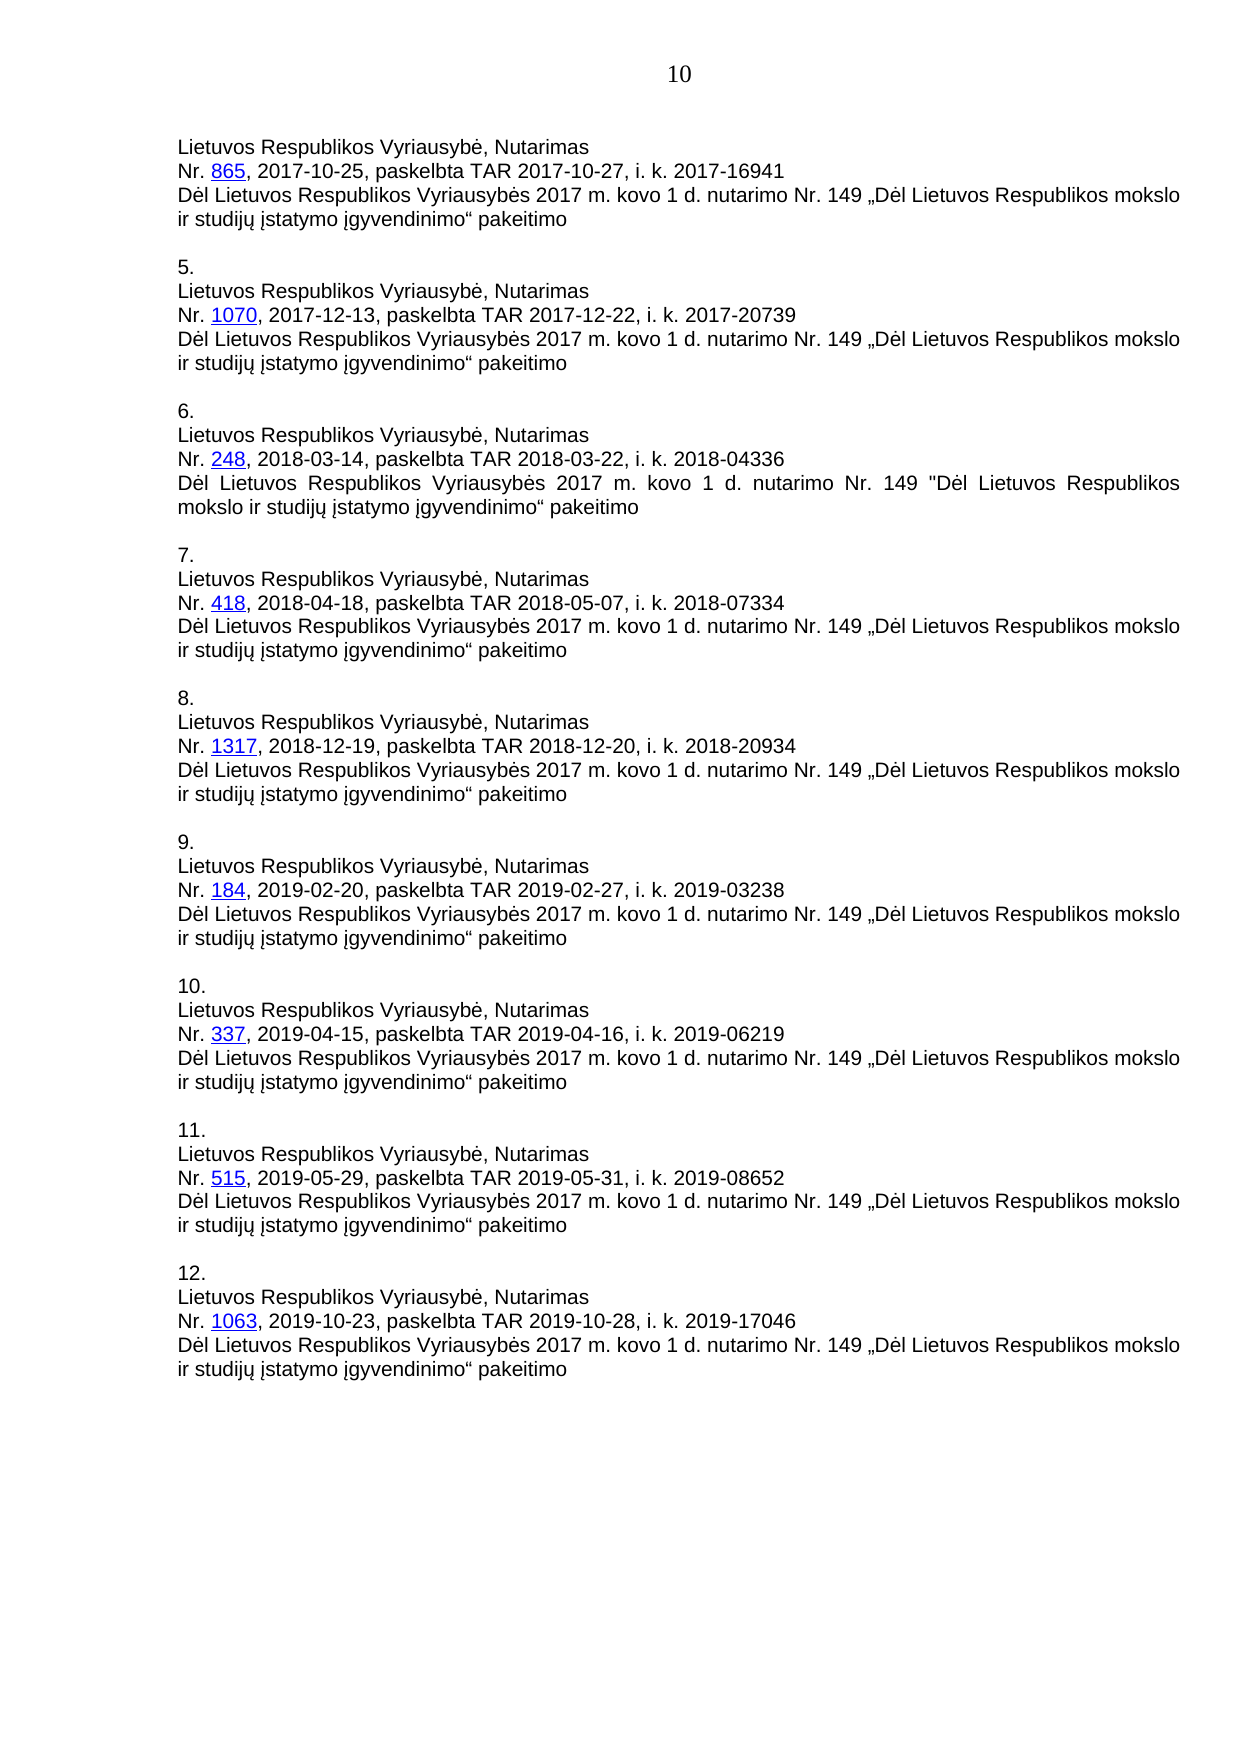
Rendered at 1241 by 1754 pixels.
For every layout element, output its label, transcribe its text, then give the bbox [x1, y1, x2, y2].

text Lietuvos Respublikos Vyriausybė, Nutarimas [177, 710, 1181, 734]
text Lietuvos Respublikos Vyriausybė, Nutarimas [177, 135, 1181, 159]
text Dėl Lietuvos Respublikos Vyriausybės 2017 m. kovo 1 d. nutarimo Nr. 149 „Dėl Lietuvos Respublikos mokslo ir studijų įstatymo įgyvendinimo“ pakeitimo [177, 758, 1181, 806]
text 9. [177, 830, 1181, 854]
text Dėl Lietuvos Respublikos Vyriausybės 2017 m. kovo 1 d. nutarimo Nr. 149 „Dėl Lietuvos Respublikos mokslo ir studijų įstatymo įgyvendinimo“ pakeitimo [177, 1046, 1181, 1093]
text Nr. 248, 2018-03-14, paskelbta TAR 2018-03-22, i. k. 2018-04336 [177, 447, 1181, 471]
text 6. [177, 399, 1181, 423]
text Lietuvos Respublikos Vyriausybė, Nutarimas [177, 854, 1181, 878]
text Nr. 337, 2019-04-15, paskelbta TAR 2019-04-16, i. k. 2019-06219 [177, 1022, 1181, 1046]
text Nr. 1063, 2019-10-23, paskelbta TAR 2019-10-28, i. k. 2019-17046 [177, 1309, 1181, 1333]
text 7. [177, 542, 1181, 566]
text Nr. 1070, 2017-12-13, paskelbta TAR 2017-12-22, i. k. 2017-20739 [177, 303, 1181, 327]
text Lietuvos Respublikos Vyriausybė, Nutarimas [177, 1285, 1181, 1309]
text Nr. 418, 2018-04-18, paskelbta TAR 2018-05-07, i. k. 2018-07334 [177, 590, 1181, 614]
text Dėl Lietuvos Respublikos Vyriausybės 2017 m. kovo 1 d. nutarimo Nr. 149 „Dėl Lietuvos Respublikos mokslo ir studijų įstatymo įgyvendinimo“ pakeitimo [177, 1333, 1181, 1381]
text Nr. 184, 2019-02-20, paskelbta TAR 2019-02-27, i. k. 2019-03238 [177, 878, 1181, 902]
text Dėl Lietuvos Respublikos Vyriausybės 2017 m. kovo 1 d. nutarimo Nr. 149 „Dėl Lietuvos Respublikos mokslo ir studijų įstatymo įgyvendinimo“ pakeitimo [177, 902, 1181, 950]
text Lietuvos Respublikos Vyriausybė, Nutarimas [177, 566, 1181, 590]
text Nr. 865, 2017-10-25, paskelbta TAR 2017-10-27, i. k. 2017-16941 [177, 159, 1181, 183]
text Lietuvos Respublikos Vyriausybė, Nutarimas [177, 1141, 1181, 1165]
text 5. [177, 255, 1181, 279]
text 10. [177, 974, 1181, 998]
text Dėl Lietuvos Respublikos Vyriausybės 2017 m. kovo 1 d. nutarimo Nr. 149 "Dėl Lietuvos Respublikos mokslo ir studijų įstatymo įgyvendinimo“ pakeitimo [177, 471, 1181, 518]
text 11. [177, 1117, 1181, 1141]
text Nr. 515, 2019-05-29, paskelbta TAR 2019-05-31, i. k. 2019-08652 [177, 1165, 1181, 1189]
text Dėl Lietuvos Respublikos Vyriausybės 2017 m. kovo 1 d. nutarimo Nr. 149 „Dėl Lietuvos Respublikos mokslo ir studijų įstatymo įgyvendinimo“ pakeitimo [177, 327, 1181, 375]
text Dėl Lietuvos Respublikos Vyriausybės 2017 m. kovo 1 d. nutarimo Nr. 149 „Dėl Lietuvos Respublikos mokslo ir studijų įstatymo įgyvendinimo“ pakeitimo [177, 1189, 1181, 1237]
text Lietuvos Respublikos Vyriausybė, Nutarimas [177, 423, 1181, 447]
text 12. [177, 1261, 1181, 1285]
text Dėl Lietuvos Respublikos Vyriausybės 2017 m. kovo 1 d. nutarimo Nr. 149 „Dėl Lietuvos Respublikos mokslo ir studijų įstatymo įgyvendinimo“ pakeitimo [177, 183, 1181, 231]
text Nr. 1317, 2018-12-19, paskelbta TAR 2018-12-20, i. k. 2018-20934 [177, 734, 1181, 758]
text Lietuvos Respublikos Vyriausybė, Nutarimas [177, 279, 1181, 303]
text Dėl Lietuvos Respublikos Vyriausybės 2017 m. kovo 1 d. nutarimo Nr. 149 „Dėl Lietuvos Respublikos mokslo ir studijų įstatymo įgyvendinimo“ pakeitimo [177, 614, 1181, 662]
text Lietuvos Respublikos Vyriausybė, Nutarimas [177, 998, 1181, 1022]
text 8. [177, 686, 1181, 710]
